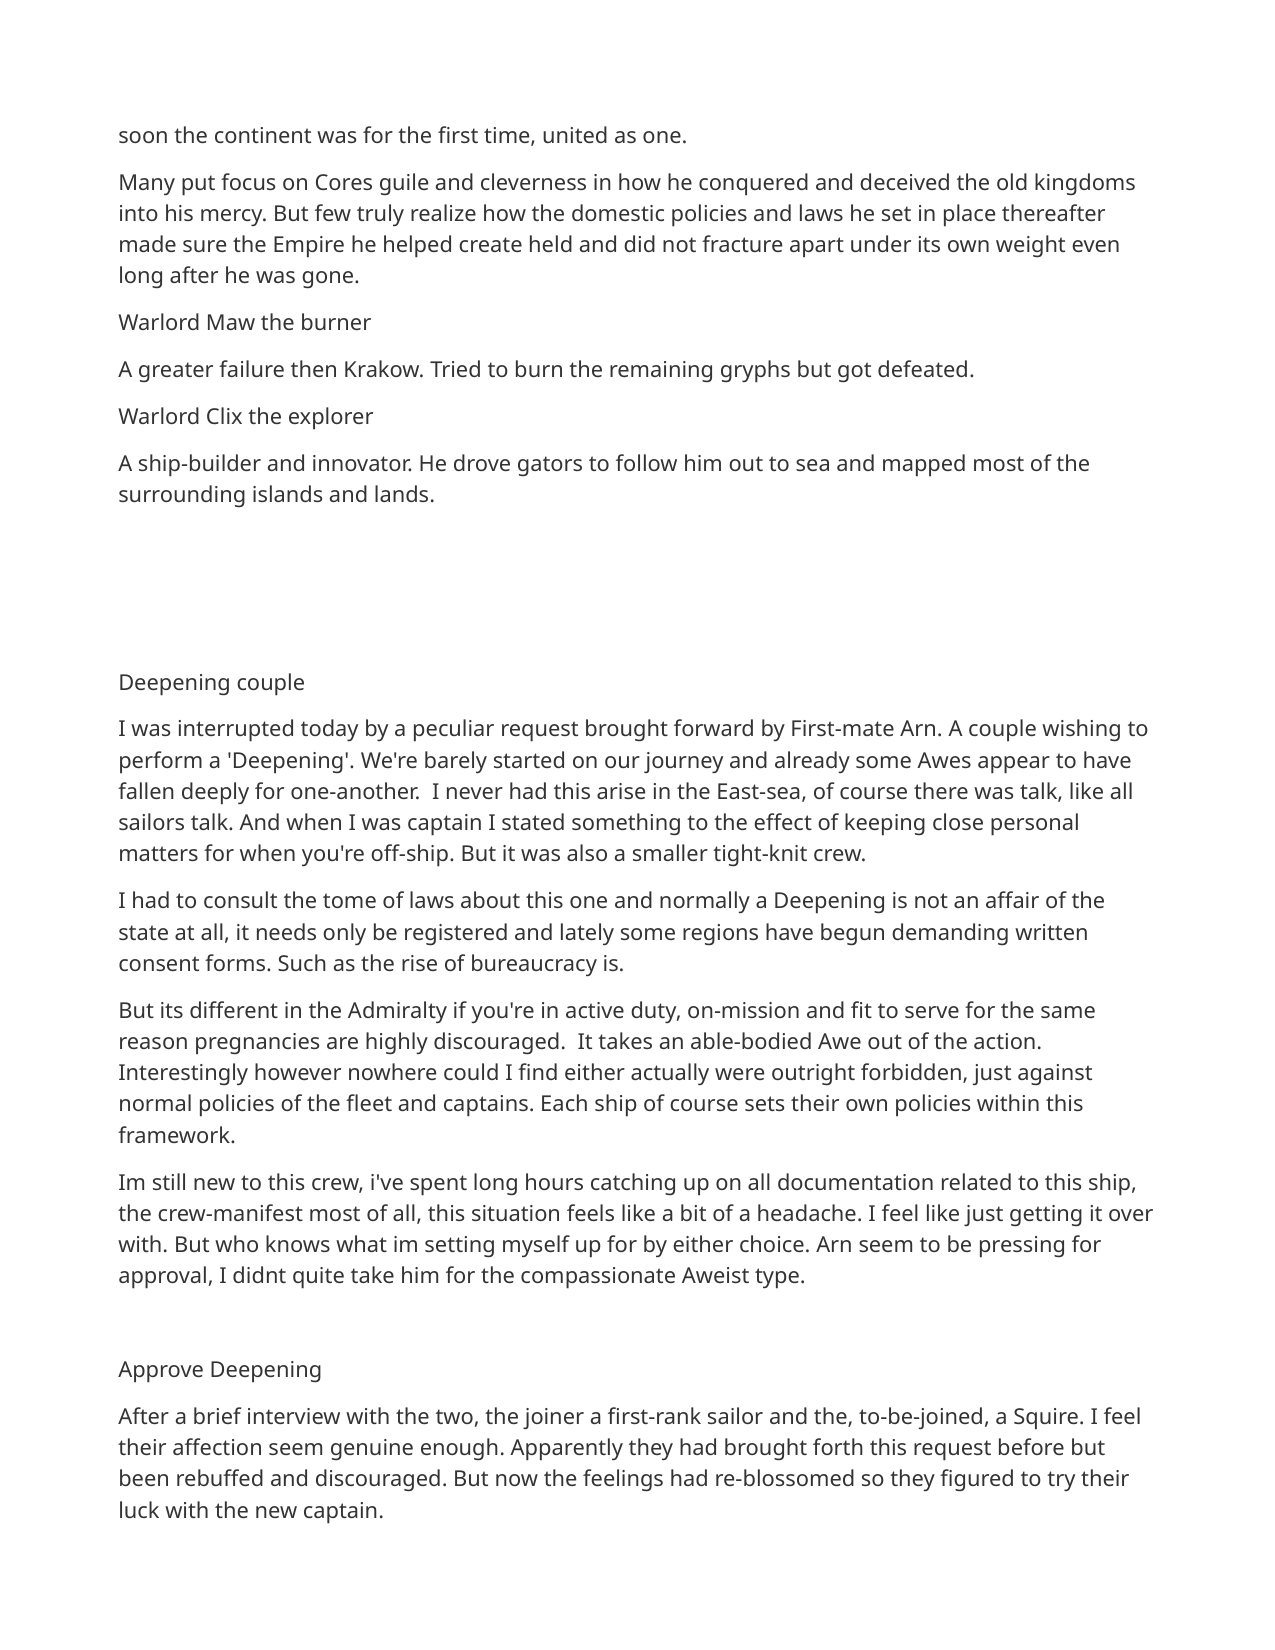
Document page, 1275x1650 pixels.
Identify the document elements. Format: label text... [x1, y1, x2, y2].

text I had to consult the tome of laws about this one and normally a Deepening is not an affair of the state at all, it needs only be registered and lately some regions have begun demanding written consent forms. Such as the rise of bureaucracy is. [118, 884, 1157, 977]
text Approve Deepening [118, 1352, 1157, 1384]
text Many put focus on Cores guile and cleverness in how he conquered and deceived the old kingdoms into his mercy. But few truly realize how the domestic policies and laws he set in place thereafter made sure the Empire he helped create held and did not fracture apart under its own weight even long after he was gone. [118, 165, 1157, 290]
text I was interrupted today by a peculiar request brought forward by First-mate Arn. A couple wishing to perform a 'Deepening'. We're barely started on our journey and already some Awes appear to have fallen deeply for one-another. I never had this arise in the East-sea, of course there was talk, like all sailors talk. And when I was captain I stated something to the effect of keeping close personal matters for when you're off-ship. But it was also a smaller tight-knit crew. [118, 712, 1157, 868]
text A ship-builder and innovator. He drove gators to follow him out to sea and mapped most of the surrounding islands and lands. [118, 446, 1157, 509]
text soon the continent was for the first time, united as one. [118, 118, 1157, 149]
text Warlord Clix the explorer [118, 399, 1157, 431]
text But its different in the Admiralty if you're in active duty, on-mission and fit to serve for the same reason pregnancies are highly discouraged. It takes an able-bodied Awe out of the action. Interestingly however nowhere could I find either actually were outright forbidden, just against normal policies of the fleet and captains. Each ship of course sets their own policies within this framework. [118, 993, 1157, 1149]
text Warlord Maw the burner [118, 306, 1157, 337]
text Deepening couple [118, 665, 1157, 696]
text After a brief interview with the two, the joiner a first-rank sailor and the, to-be-joined, a Squire. I feel their affection seem genuine enough. Apparently they had brought forth this request before but been rebuffed and discouraged. But now the feelings had re-blossomed so they figured to try their luck with the new captain. [118, 1399, 1157, 1524]
text A greater failure then Krakow. Tried to burn the remaining gryphs but got defeated. [118, 352, 1157, 384]
text Im still new to this crew, i've spent long hours catching up on all documentation related to this ship, the crew-manifest most of all, this situation feels like a bit of a headache. I feel like just getting it over with. But who knows what im setting myself up for by either choice. Arn seem to be pressing for approval, I didnt quite take him for the compassionate Aweist type. [118, 1165, 1157, 1290]
